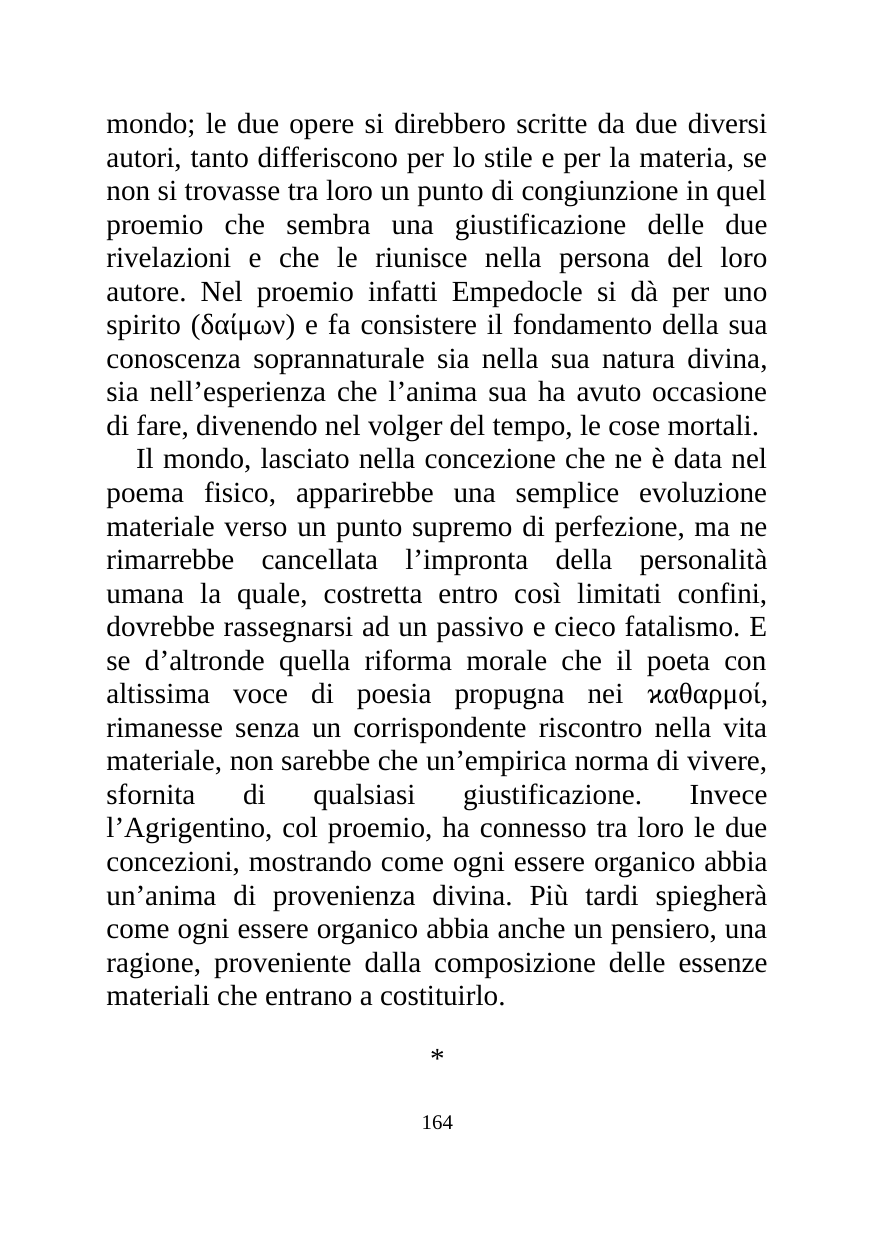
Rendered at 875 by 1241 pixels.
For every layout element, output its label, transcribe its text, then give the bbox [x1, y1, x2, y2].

text * [106, 1041, 768, 1075]
text Il mondo, lasciato nella concezione che ne è data nel poema fisico, apparirebbe una semplice evoluzione materiale verso un punto supremo di perfezione, ma ne rimarrebbe cancellata l’impronta della personalità umana la quale, costretta entro così limitati confini, dovrebbe rassegnarsi ad un passivo e cieco fatalismo. E se d’altronde quella riforma morale che il poeta con altissima voce di poesia propugna nei ϰαθαρμοί, rimanesse senza un corrispondente riscontro nella vita materiale, non sarebbe che un’empirica norma di vivere, sfornita di qualsiasi giustificazione. Invece l’Agrigentino, col proemio, ha connesso tra loro le due concezioni, mostrando come ogni essere organico abbia un’anima di provenienza divina. Più tardi spiegherà come ogni essere organico abbia anche un pensiero, una ragione, proveniente dalla composizione delle essenze materiali che entrano a costituirlo. [106, 442, 768, 1012]
text mondo; le due opere si direbbero scritte da due diversi autori, tanto differiscono per lo stile e per la materia, se non si trovasse tra loro un punto di congiunzione in quel proemio che sembra una giustificazione delle due rivelazioni e che le riunisce nella persona del loro autore. Nel proemio infatti Empedocle si dà per uno spirito (δαίμων) e fa consistere il fondamento della sua conoscenza soprannaturale sia nella sua natura divina, sia nell’esperienza che l’anima sua ha avuto occasione di fare, divenendo nel volger del tempo, le cose mortali. [106, 106, 768, 442]
